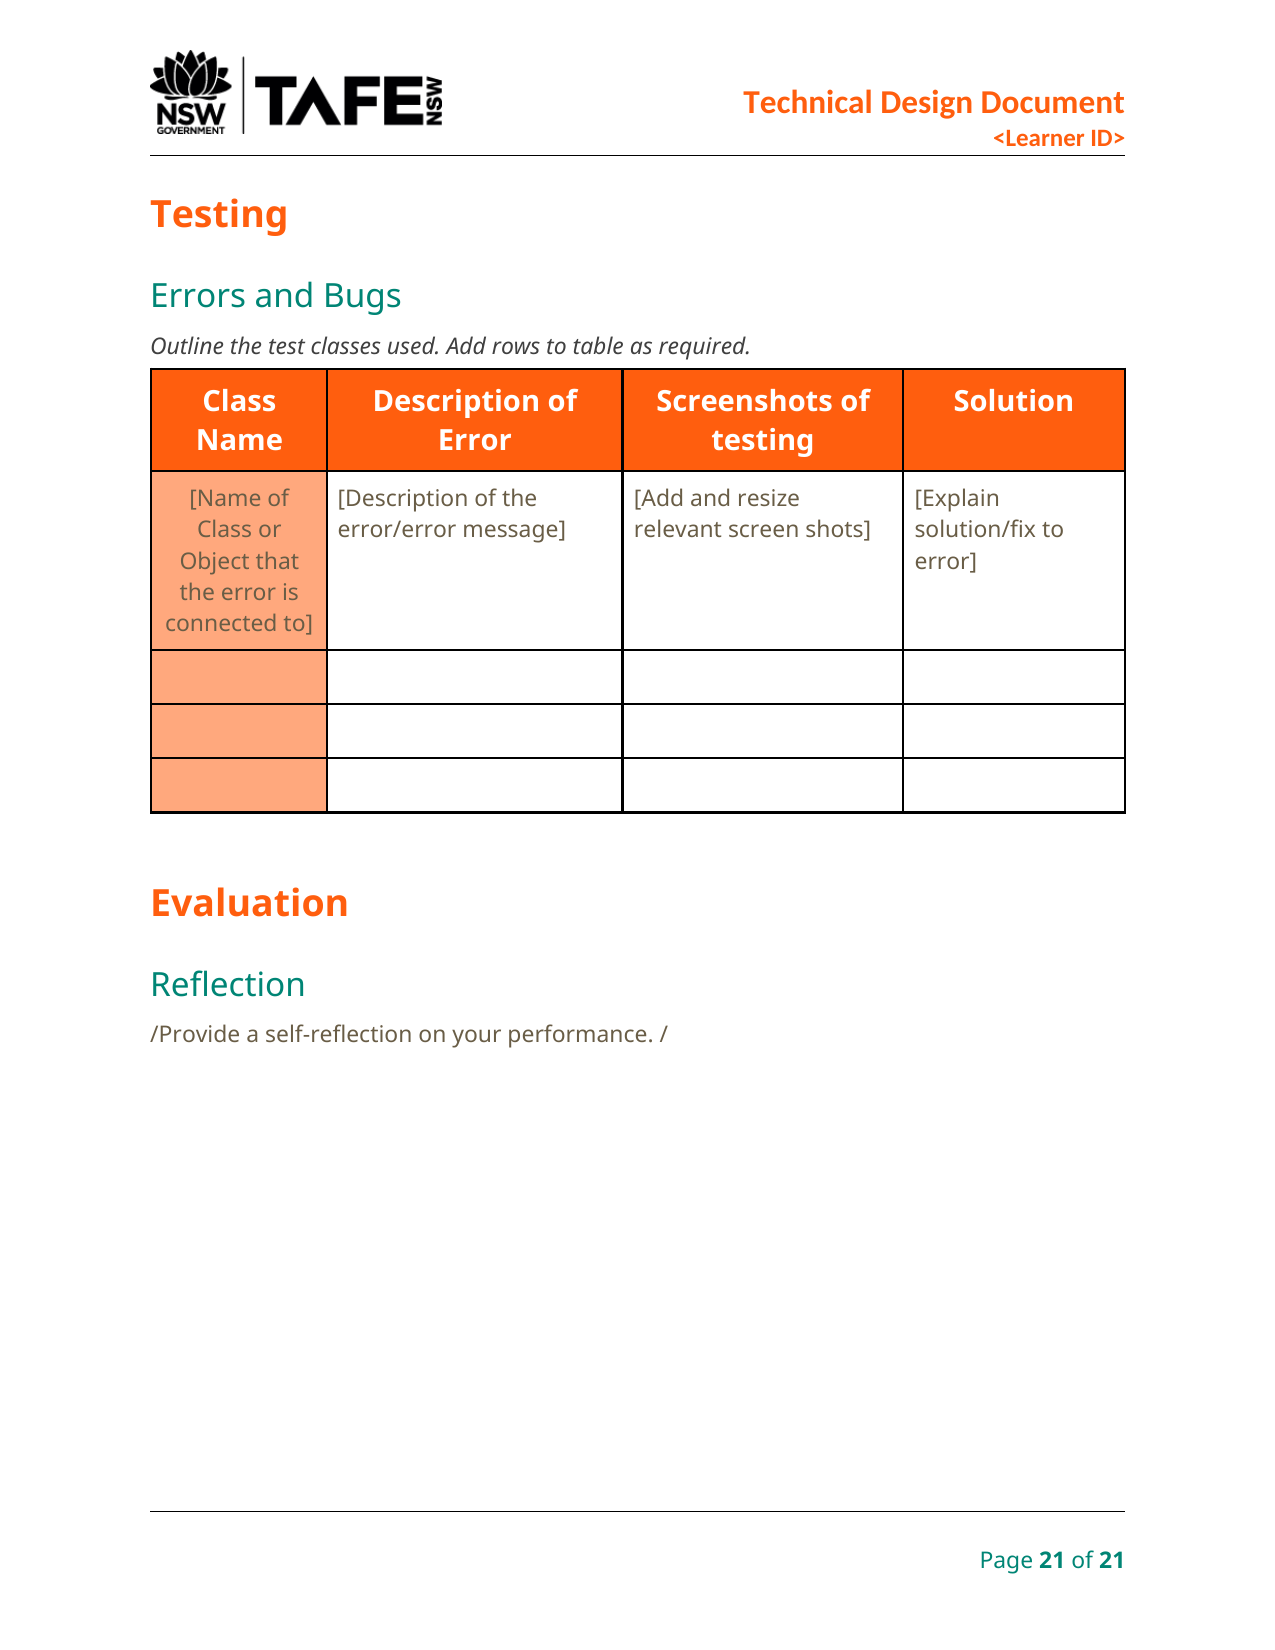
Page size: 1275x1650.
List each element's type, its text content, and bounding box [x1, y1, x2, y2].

picture [150, 50, 442, 134]
table_header Description of Error [328, 370, 621, 470]
table_cell [152, 705, 326, 757]
table_cell [328, 759, 621, 811]
table_header Screenshots of testing [624, 370, 902, 470]
table_cell [624, 651, 902, 703]
table_cell [152, 759, 326, 811]
text /Provide a self-reflection on your performance. / [150, 1018, 1125, 1049]
table_header Solution [904, 370, 1124, 470]
table_cell [904, 759, 1124, 811]
table_cell [904, 705, 1124, 757]
table_cell [Name of Class or Object that the error is connected to] [152, 472, 326, 649]
subtitle Errors and Bugs [150, 272, 1125, 317]
table_cell [624, 759, 902, 811]
table_cell [Explain solution/fix to error] [904, 472, 1124, 649]
table_cell [328, 651, 621, 703]
table_cell [152, 651, 326, 703]
table_header Class Name [152, 370, 326, 470]
table_cell [904, 651, 1124, 703]
table_cell [Add and resize relevant screen shots] [624, 472, 902, 649]
subtitle Testing [150, 188, 1125, 239]
table_cell [624, 705, 902, 757]
subtitle Evaluation [150, 876, 1125, 927]
subtitle Reflection [150, 960, 1125, 1006]
text Outline the test classes used. Add rows to table as required. [150, 330, 1125, 361]
table_cell [Description of the error/error message] [328, 472, 621, 649]
table_cell [328, 705, 621, 757]
